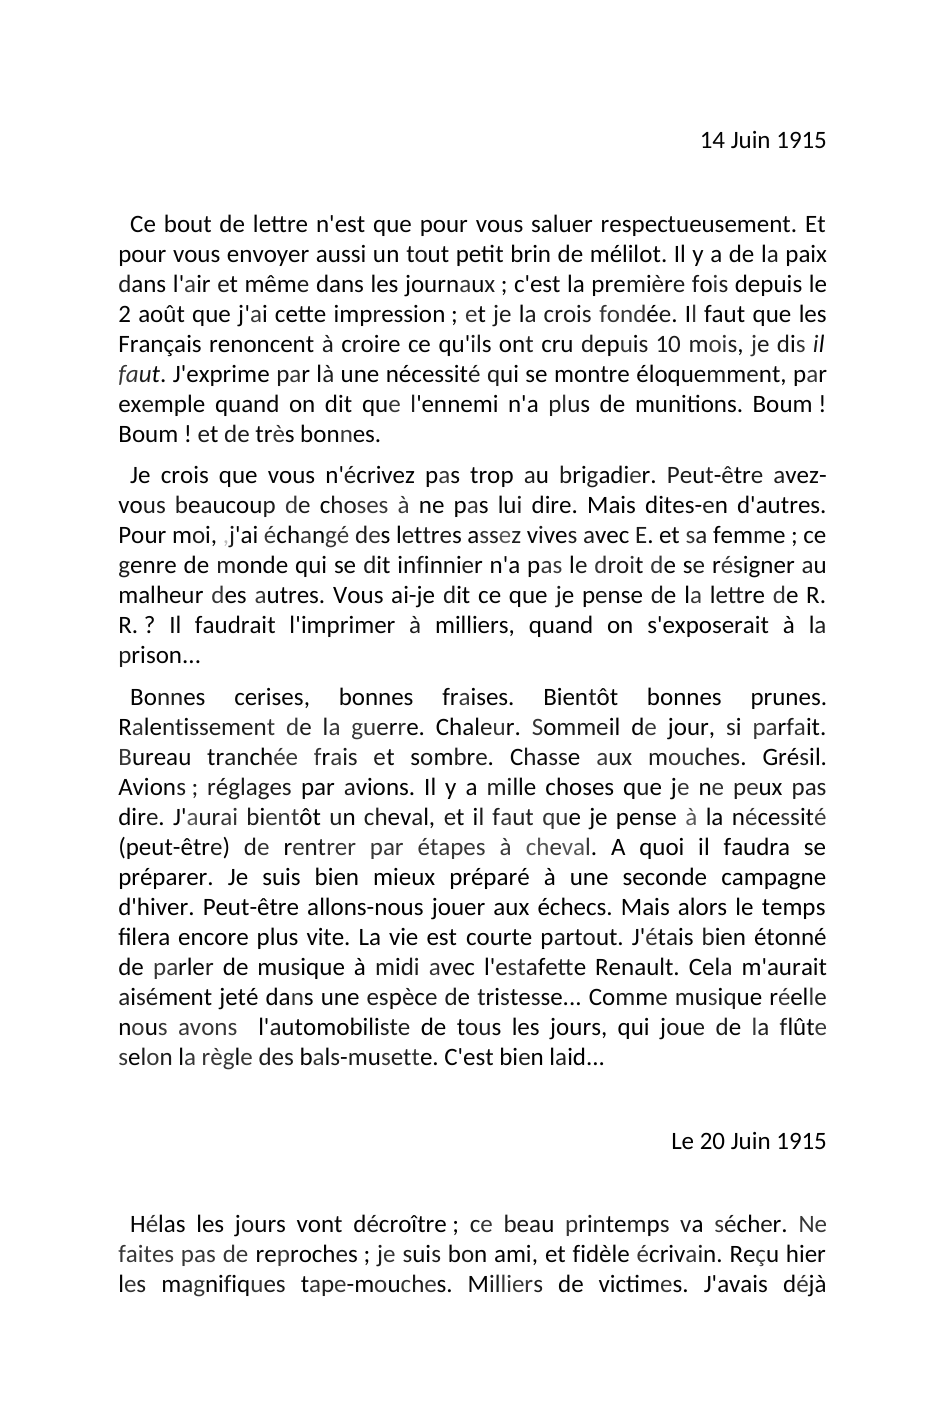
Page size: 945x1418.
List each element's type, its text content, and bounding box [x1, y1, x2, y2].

text Hélas les jours vont décroître ; ce beau printemps va sécher. Ne faites pas de repro­ches ; je suis bon ami, et fidèle écrivain. Reçu hier les magnifiques tape-mouches. Milliers de victimes. J'avais déjà [118, 1214, 827, 1299]
text Bonnes cerises, bonnes fraises. Bientôt bonnes prunes. Ralentissement de la guerre. Chaleur. Sommeil de jour, si parfait. Bureau tranchée frais et sombre. Chasse aux mouches. Grésil. Avions ; réglages par avions. Il y a mille choses que je ne peux pas dire. J'aurai bientôt ­un cheval, et il faut que je pense à la nécessité (peut-être) de rentrer par étapes à cheval. A quoi il faudra se préparer. Je suis bien mieux préparé à une seconde campagne d'hiver. Peut-être allons-nous jouer aux échecs. Mais alors le temps filera encore plus vite. La vie est courte partout. J'étais bien étonné de parler de musique à midi avec l'estafette Renault. Cela m'aurait aisément jeté dans une espèce de tristesse... Comme musique réelle nous avons l'automobiliste de tous les jours, qui joue de la flûte selon la règle des bals-musette. C'est bien laid... [118, 687, 827, 1072]
text 14 Juin 1915 [118, 130, 827, 155]
text Le 20 Juin 1915 [118, 1131, 827, 1156]
text Je crois que vous n'écrivez pas trop au brigadier. Peut-être avez-vous beaucoup de choses à ne pas lui dire. Mais dites-en d'autres. Pour moi, ,j'ai échangé des lettres assez vives avec E. et sa femme ; ce genre de monde qui se dit infinnier n'a pas le droit de se résigner au malheur des autres. Vous ai-je dit ce que je pense de la lettre de R. R. ? Il faudrait l'im­primer à milliers, quand on s'exposerait à la prison... [118, 465, 827, 670]
text Ce bout de lettre n'est que pour vous saluer respectueusement. Et pour vous envoyer aussi un tout petit brin de mélilot. Il y a de la paix dans l'air et même dans les journaux ; c'est la première fois depuis le 2 août que j'ai cette impression ; et je la crois fondée. Il faut que les Français renoncent à croire ce qu'ils ont cru depuis 10 mois, je dis il faut. J'exprime par là une nécessité qui se montre éloquemment, par exemple quand on dit que l'en­nemi n'a plus de munitions. Boum ! Boum ! et de très bonnes. [118, 213, 827, 448]
